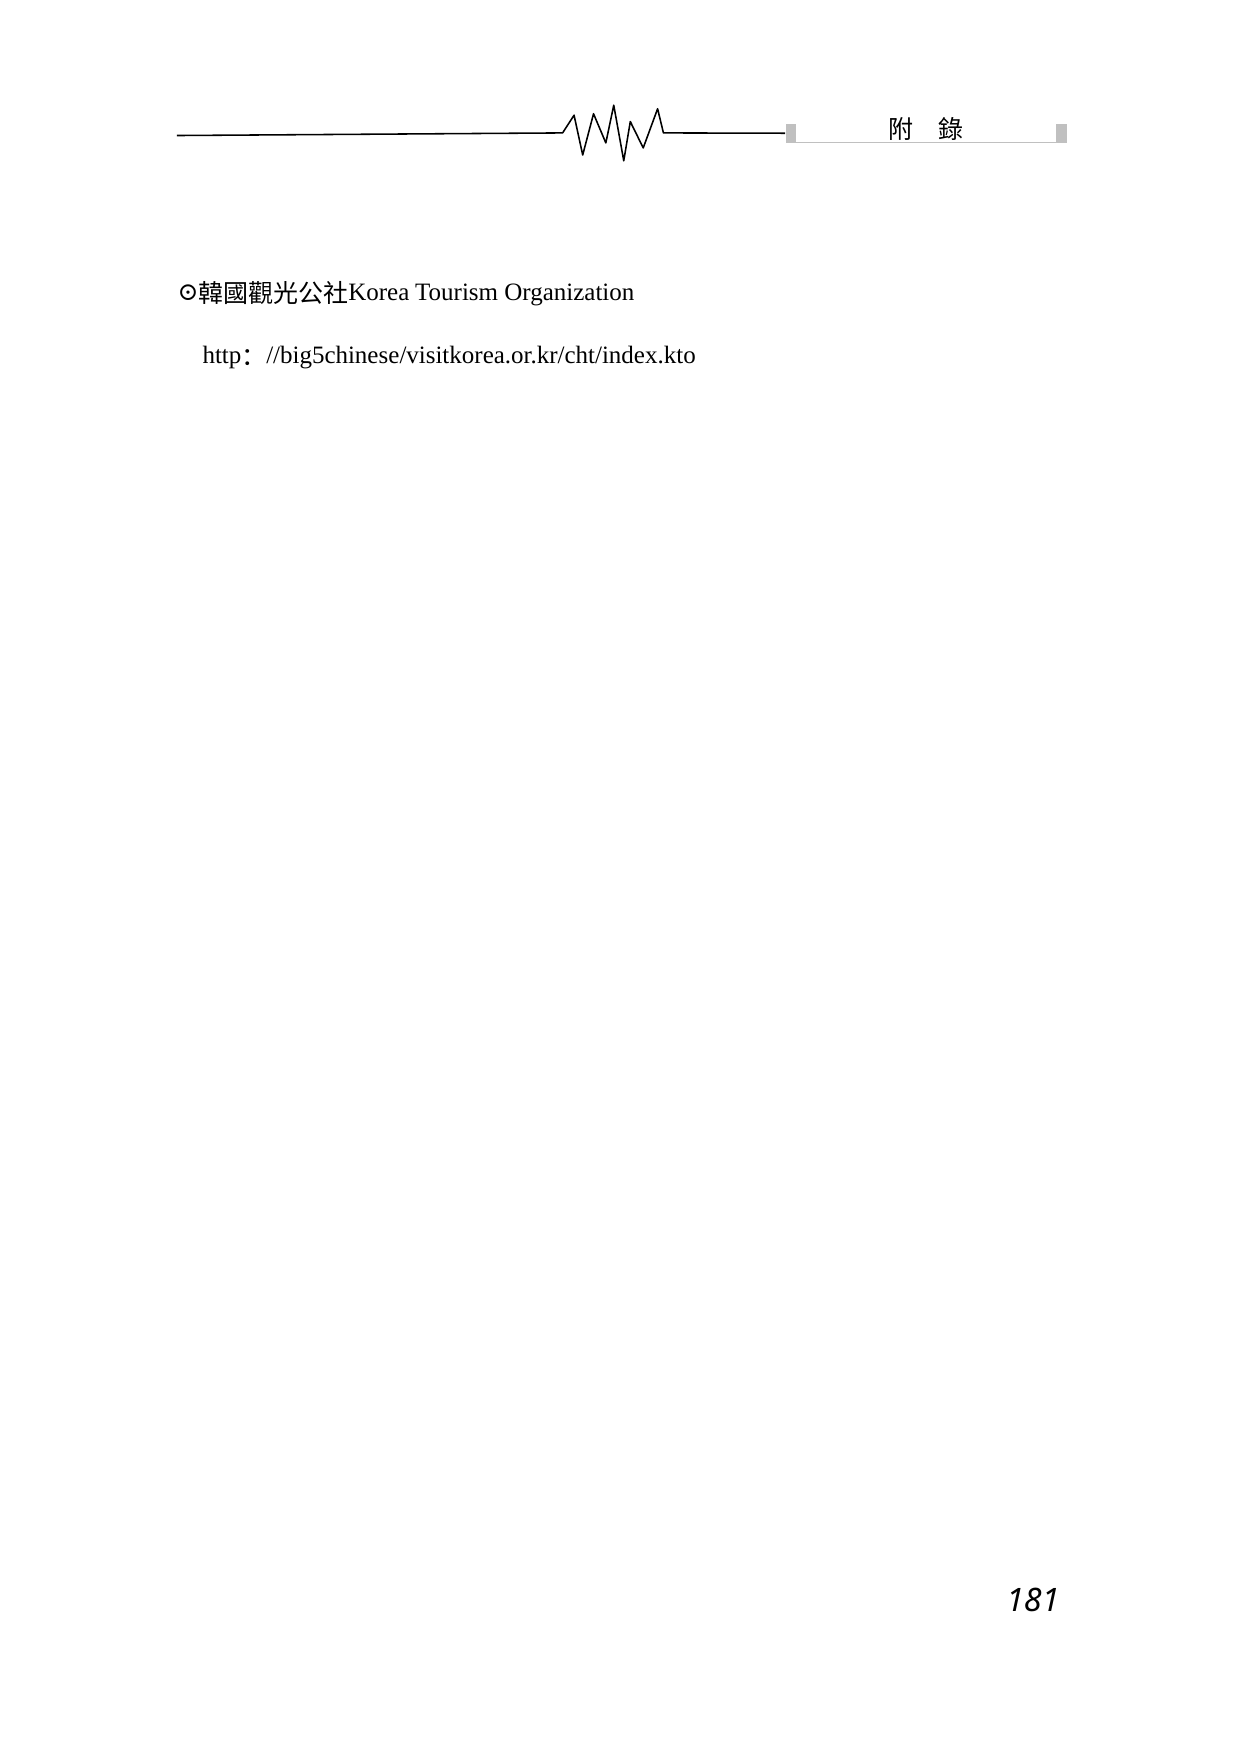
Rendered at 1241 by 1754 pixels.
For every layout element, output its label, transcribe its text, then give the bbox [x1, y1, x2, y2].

text ⊙韓國觀光公社Korea Tourism Organization [177, 250, 1063, 313]
text http：//big5chinese/visitkorea.or.kr/cht/index.kto [177, 313, 1063, 375]
